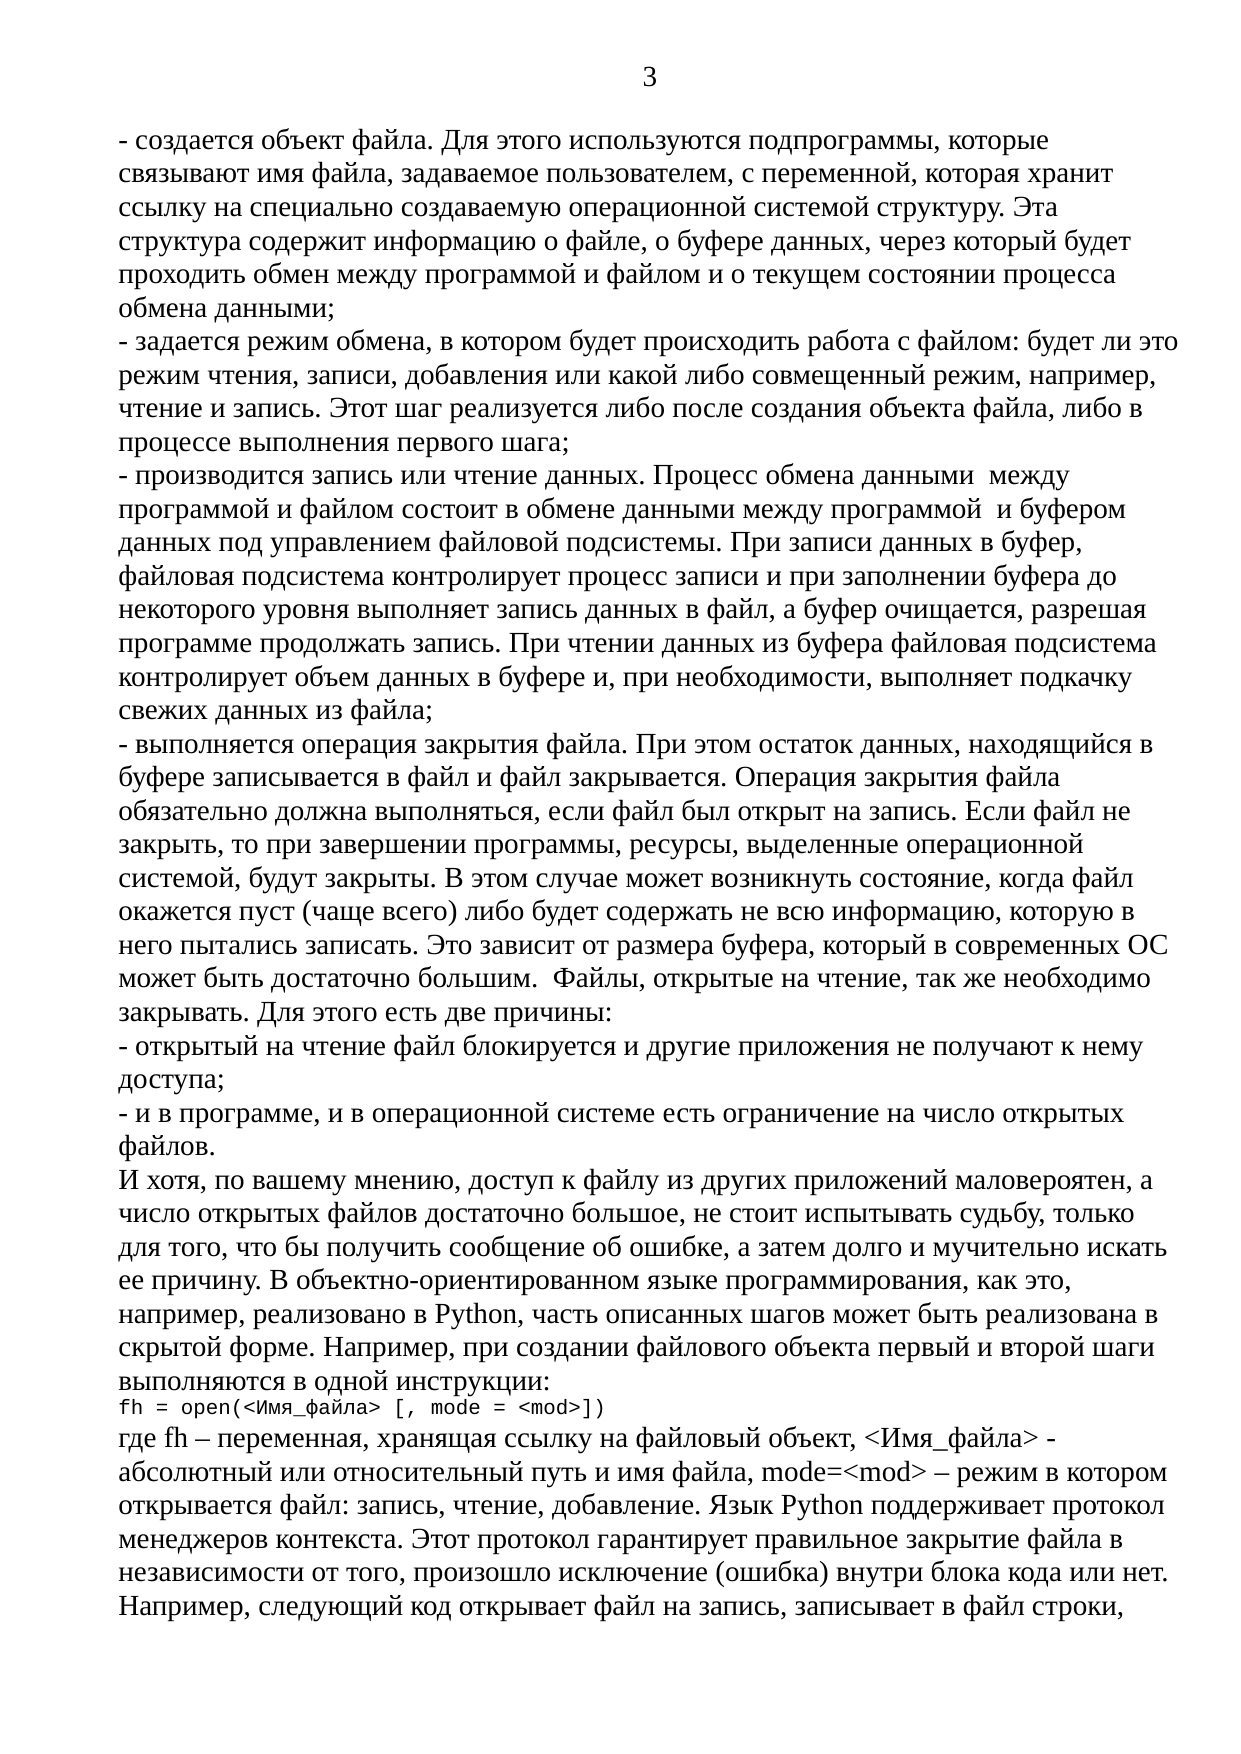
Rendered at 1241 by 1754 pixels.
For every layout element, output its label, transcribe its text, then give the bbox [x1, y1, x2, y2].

text И хотя, по вашему мнению, доступ к файлу из других приложений маловероятен, а число открытых файлов достаточно большое, не стоит испытывать судьбу, только для того, что бы получить сообщение об ошибке, а затем долго и мучительно искать ее причину. В объектно-ориентированном языке программирования, как это, например, реализовано в Python, часть описанных шагов может быть реализована в скрытой форме. Например, при создании файлового объекта первый и второй шаги выполняются в одной инструкции: [118, 1162, 1181, 1397]
text где fh – переменная, хранящая ссылку на файловый объект, <Имя_файла> - абсолютный или относительный путь и имя файла, mode=<mod> – режим в котором открывается файл: запись, чтение, добавление. Язык Python поддерживает протокол менеджеров контекста. Этот протокол гарантирует правильное закрытие файла в независимости от того, произошло исключение (ошибка) внутри блока кода или нет. Например, следующий код открывает файл на запись, записывает в файл строки, [118, 1420, 1181, 1622]
text - выполняется операция закрытия файла. При этом остаток данных, находящийся в буфере записывается в файл и файл закрывается. Операция закрытия файла обязательно должна выполняться, если файл был открыт на запись. Если файл не закрыть, то при завершении программы, ресурсы, выделенные операционной системой, будут закрыты. В этом случае может возникнуть состояние, когда файл окажется пуст (чаще всего) либо будет содержать не всю информацию, которую в него пытались записать. Это зависит от размера буфера, который в современных ОС может быть достаточно большим. Файлы, открытые на чтение, так же необходимо закрывать. Для этого есть две причины: [118, 726, 1181, 1028]
text - создается объект файла. Для этого используются подпрограммы, которые связывают имя файла, задаваемое пользователем, с переменной, которая хранит ссылку на специально создаваемую операционной системой структуру. Эта структура содержит информацию о файле, о буфере данных, через который будет проходить обмен между программой и файлом и о текущем состоянии процесса обмена данными; [118, 122, 1181, 323]
text - производится запись или чтение данных. Процесс обмена данными между программой и файлом состоит в обмене данными между программой и буфером данных под управлением файловой подсистемы. При записи данных в буфер, файловая подсистема контролирует процесс записи и при заполнении буфера до некоторого уровня выполняет запись данных в файл, а буфер очищается, разрешая программе продолжать запись. При чтении данных из буфера файловая подсистема контролирует объем данных в буфере и, при необходимости, выполняет подкачку свежих данных из файла; [118, 457, 1181, 726]
text - и в программе, и в операционной системе есть ограничение на число открытых файлов. [118, 1095, 1181, 1162]
text fh = open(<Имя_файла> [, mode = <mod>]) [118, 1397, 1181, 1420]
text - задается режим обмена, в котором будет происходить работа с файлом: будет ли это режим чтения, записи, добавления или какой либо совмещенный режим, например, чтение и запись. Этот шаг реализуется либо после создания объекта файла, либо в процессе выполнения первого шага; [118, 323, 1181, 457]
text - открытый на чтение файл блокируется и другие приложения не получают к нему доступа; [118, 1028, 1181, 1095]
